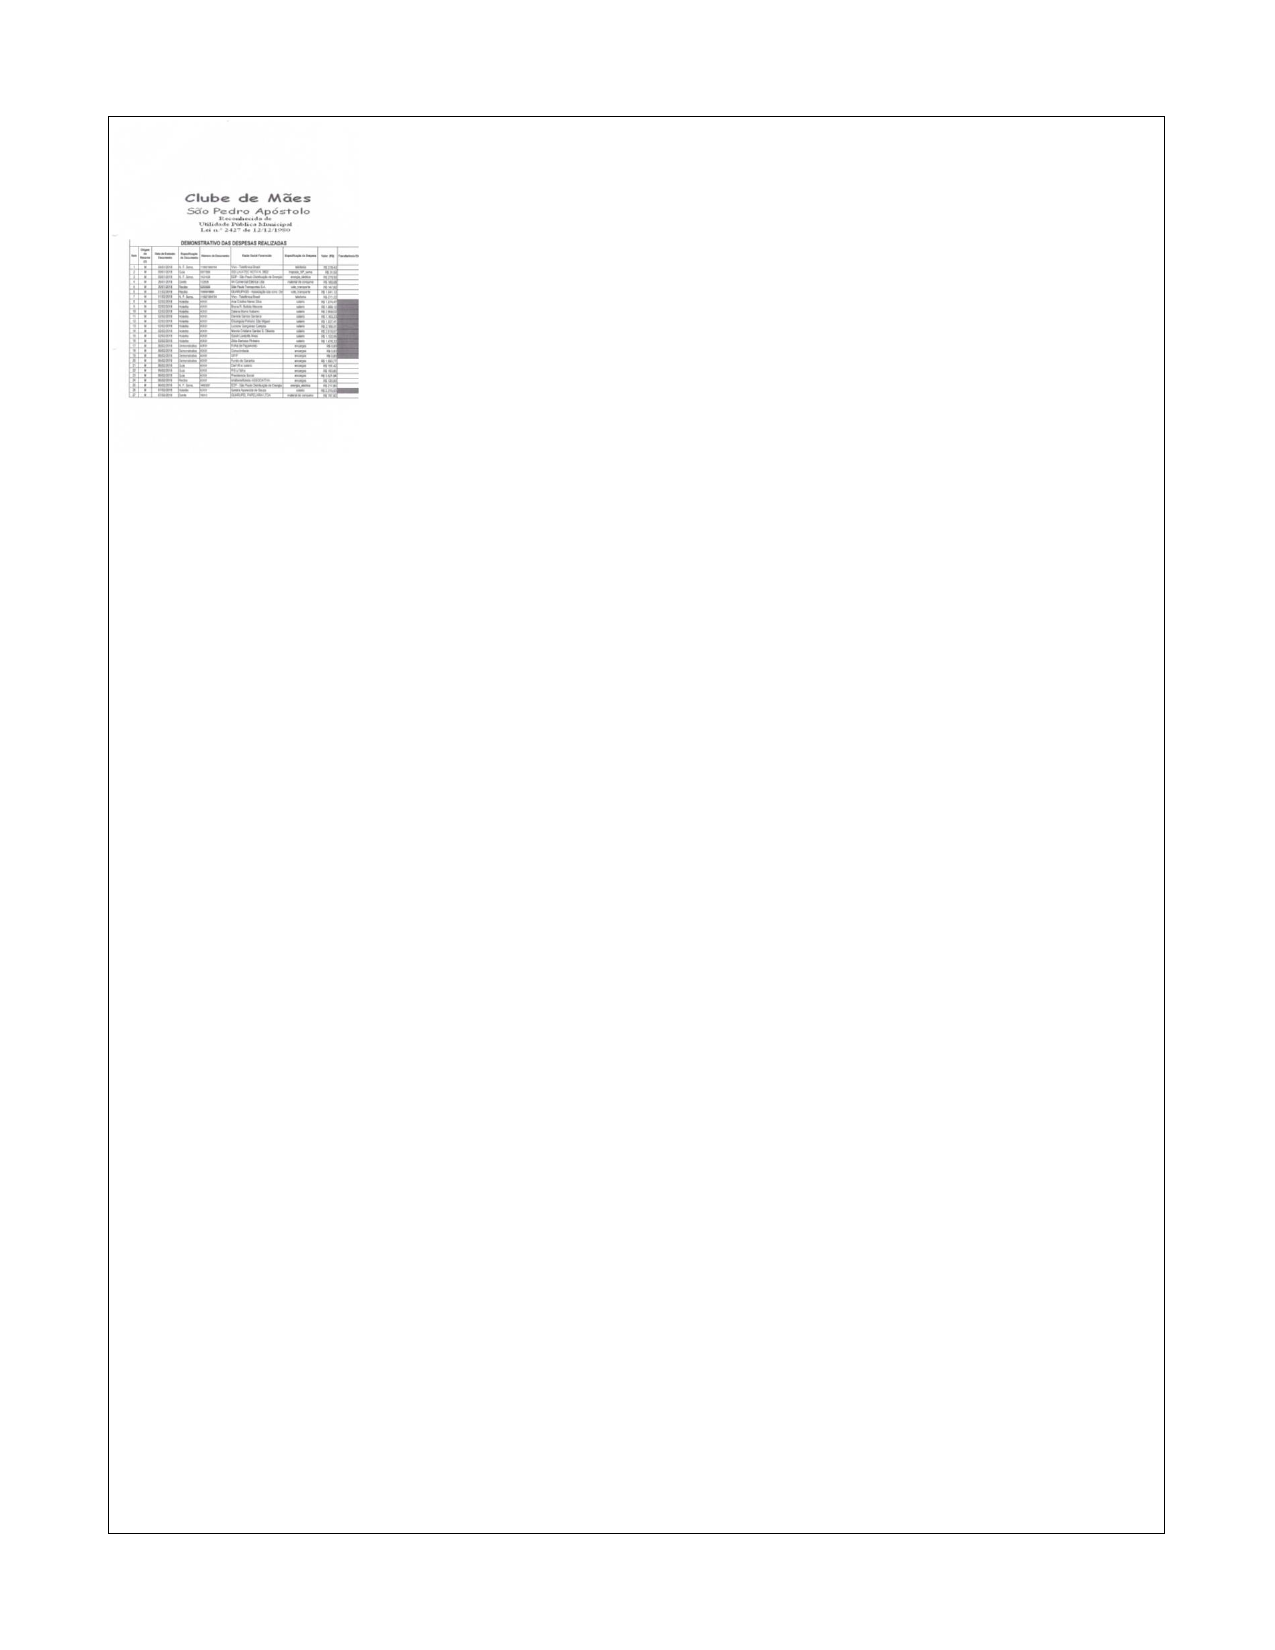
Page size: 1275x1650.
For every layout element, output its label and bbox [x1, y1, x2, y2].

picture [109, 117, 1164, 1533]
